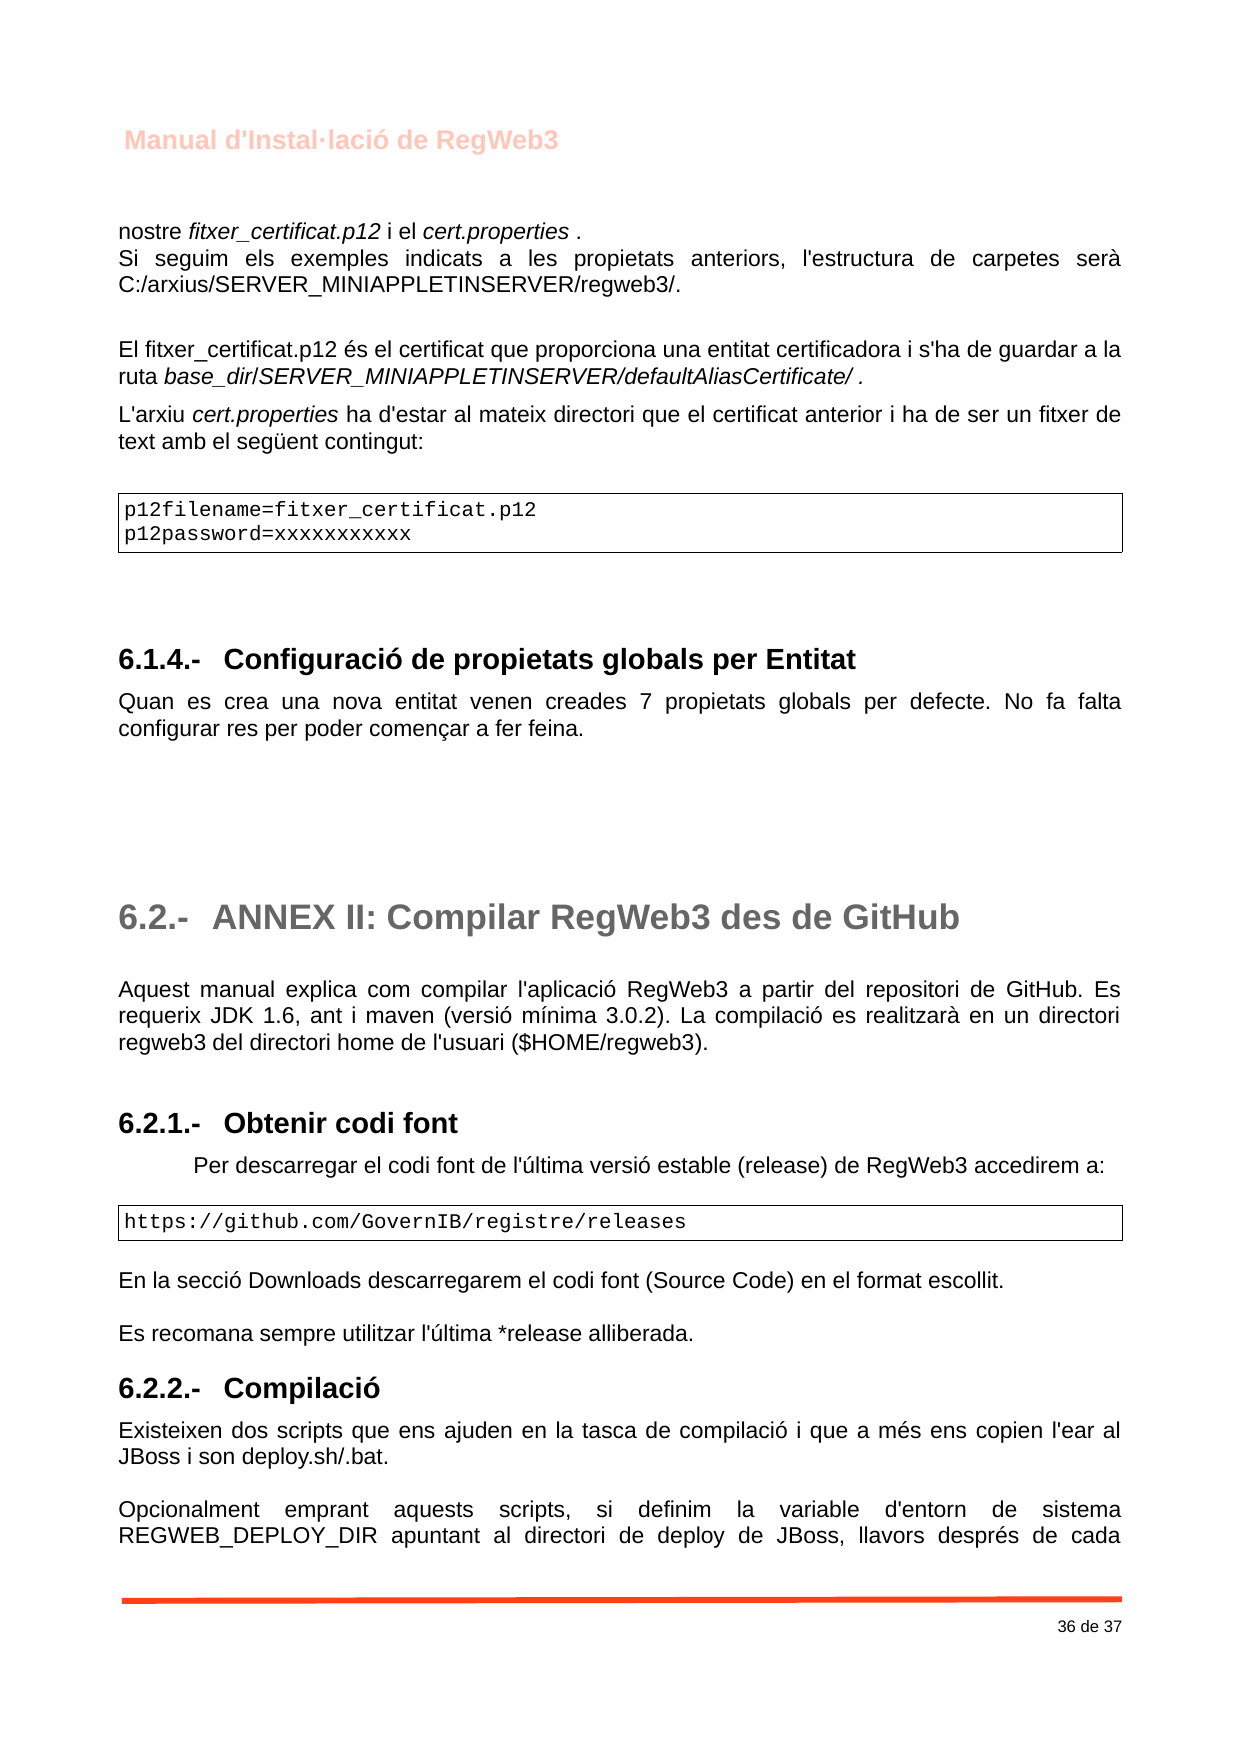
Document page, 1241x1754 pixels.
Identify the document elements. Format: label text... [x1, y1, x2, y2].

list Per descarregar el codi font de l'última versió estable (release) de RegWeb3 accedirem a: [156, 1152, 1122, 1179]
text Aquest manual explica com compilar l'aplicació RegWeb3 a partir del repositori de GitHub. Es requerix JDK 1.6, ant i maven (versió mínima 3.0.2). La compilació es realitzarà en un directori regweb3 del directori home de l'usuari ($HOME/regweb3). [118, 976, 1122, 1055]
text L'arxiu cert.properties ha d'estar al mateix directori que el certificat anterior i ha de ser un fitxer de text amb el següent contingut: [118, 401, 1122, 454]
text Existeixen dos scripts que ens ajuden en la tasca de compilació i que a més ens copien l'ear al JBoss i son deploy.sh/.bat. [118, 1417, 1122, 1469]
text En la secció Downloads descarregarem el codi font (Source Code) en el format escollit. [118, 1267, 1122, 1293]
subtitle Obtenir codi font [118, 1106, 1122, 1140]
text nostre fitxer_certificat.p12 i el cert.properties . [118, 218, 1122, 245]
text El fitxer_certificat.p12 és el certificat que proporciona una entitat certificadora i s'ha de guardar a la ruta base_dir/SERVER_MINIAPPLETINSERVER/defaultAliasCertificate/ . [118, 336, 1122, 389]
text Si seguim els exemples indicats a les propietats anteriors, l'estructura de carpetes serà C:/arxius/SERVER_MINIAPPLETINSERVER/regweb3/. [118, 245, 1122, 297]
table_header p12filename=fitxer_certificat.p12 p12password=xxxxxxxxxxx [119, 494, 1122, 552]
subtitle Compilació [118, 1371, 1122, 1404]
text Es recomana sempre utilitzar l'última *release alliberada. [118, 1319, 1122, 1346]
text Opcionalment emprant aquests scripts, si definim la variable d'entorn de sistema REGWEB_DEPLOY_DIR apuntant al directori de deploy de JBoss, llavors després de cada [118, 1496, 1122, 1549]
table_header https://github.com/GovernIB/registre/releases [119, 1206, 1122, 1240]
subtitle ANNEX II: Compilar RegWeb3 des de GitHub [118, 896, 1122, 937]
subtitle Configuració de propietats globals per Entitat [118, 642, 1122, 676]
text Quan es crea una nova entitat venen creades 7 propietats globals per defecte. No fa falta configurar res per poder començar a fer feina. [118, 688, 1122, 741]
